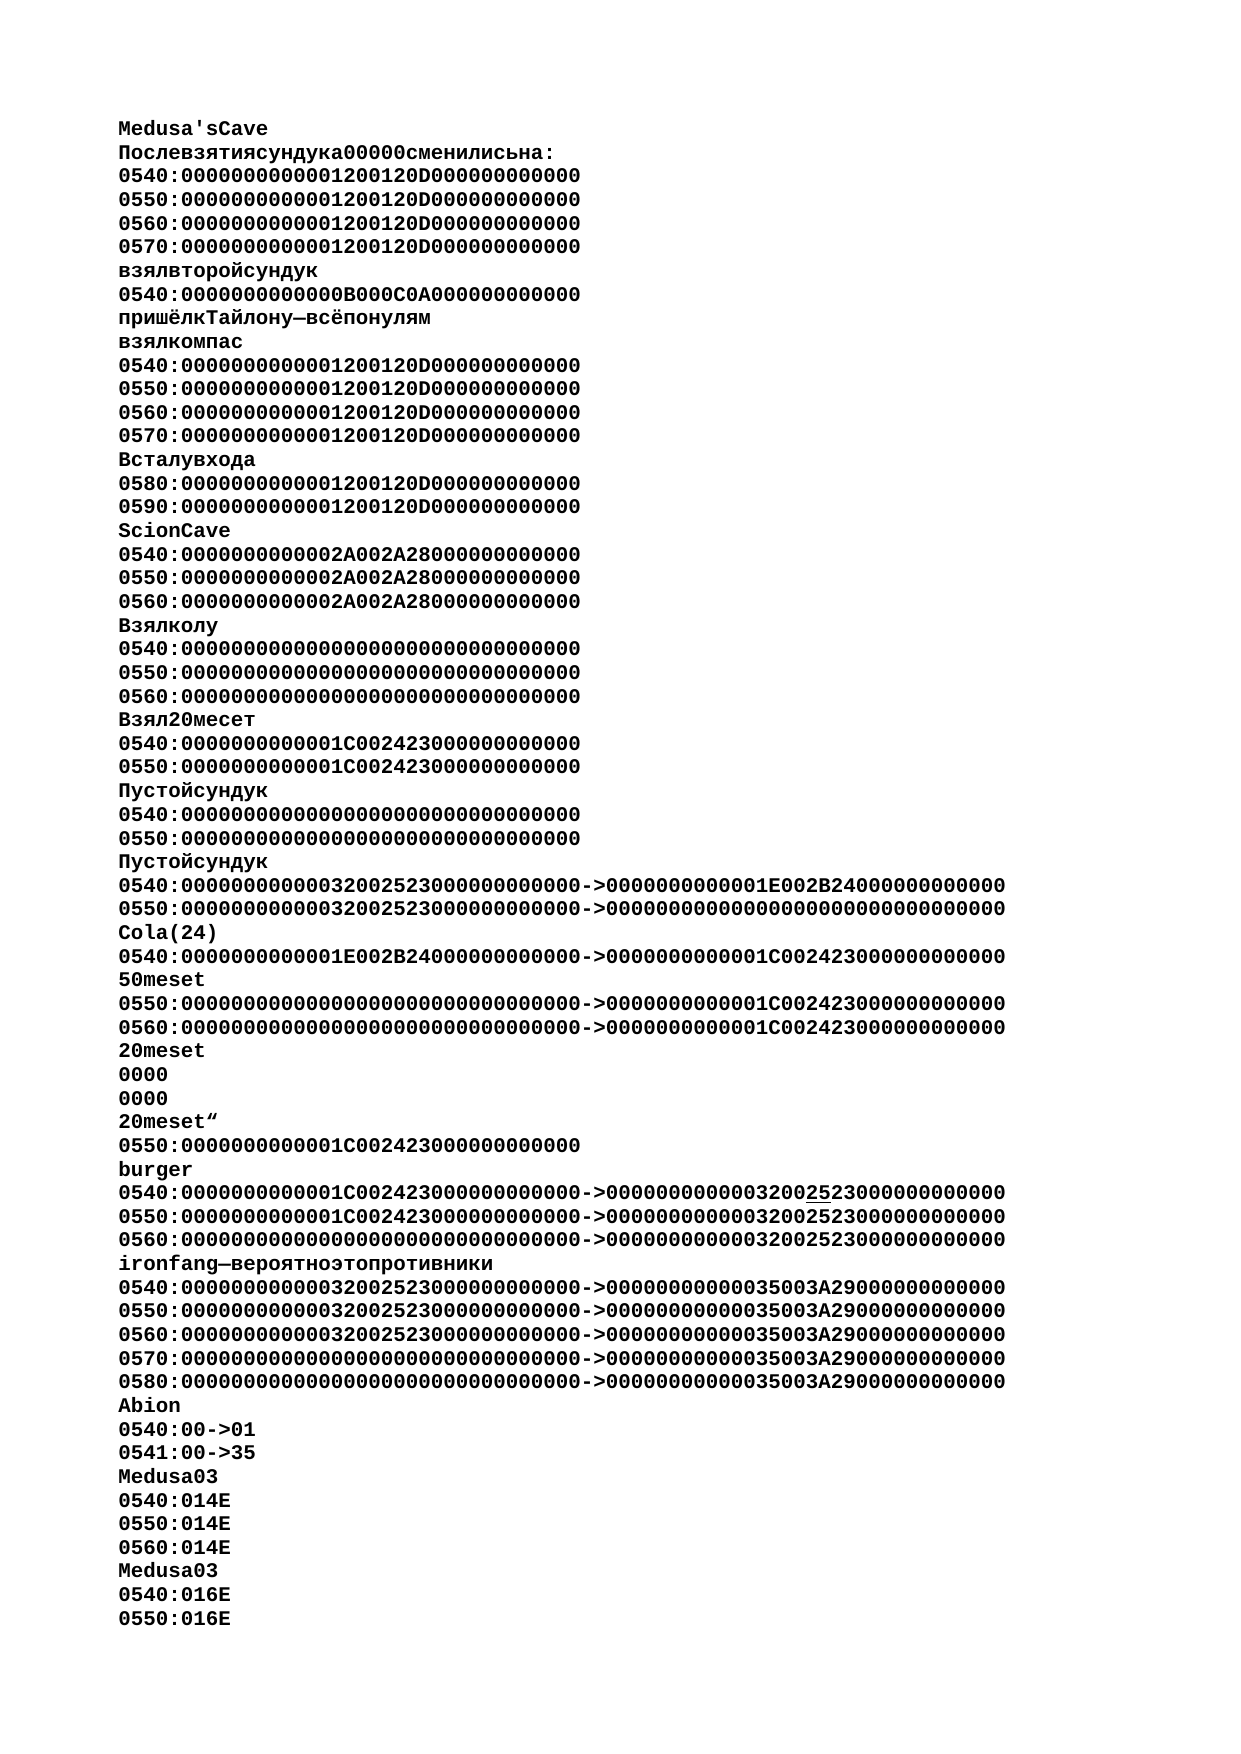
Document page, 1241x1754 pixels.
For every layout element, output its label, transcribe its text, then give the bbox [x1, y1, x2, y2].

text 0000 [118, 1064, 1122, 1088]
text 0550:0000000000001C002423000000000000 [118, 1135, 1122, 1158]
text 0550:014E [118, 1513, 1122, 1537]
text пришёлкТайлону—всёпонулям [118, 307, 1122, 331]
text взялкомпас [118, 331, 1122, 354]
text 0540:0000000000001C002423000000000000 [118, 733, 1122, 757]
text 0550:016E [118, 1608, 1122, 1631]
text Medusa03 [118, 1466, 1122, 1489]
text 0560:0000000000001200120D000000000000 [118, 402, 1122, 426]
text 0560:0000000000001200120D000000000000 [118, 213, 1122, 236]
text 0580:00000000000000000000000000000000->00000000000035003A29000000000000 [118, 1371, 1122, 1395]
text 0540:0000000000001200120D000000000000 [118, 165, 1122, 189]
text Medusa'sCave [118, 118, 1122, 142]
text 0560:0000000000002A002A28000000000000 [118, 591, 1122, 615]
text 0580:0000000000001200120D000000000000 [118, 473, 1122, 496]
text 0540:0000000000001C002423000000000000->00000000000032002523000000000000 [118, 1182, 1122, 1206]
text 0550:00000000000032002523000000000000->00000000000000000000000000000000 [118, 898, 1122, 922]
text ScionCave [118, 520, 1122, 544]
text Medusa03 [118, 1561, 1122, 1584]
text 0550:00000000000000000000000000000000->0000000000001C002423000000000000 [118, 993, 1122, 1017]
text 0540:00000000000000000000000000000000 [118, 804, 1122, 827]
text 0550:0000000000001200120D000000000000 [118, 189, 1122, 213]
text 0550:00000000000032002523000000000000->00000000000035003A29000000000000 [118, 1300, 1122, 1324]
text burger [118, 1158, 1122, 1182]
text 0560:00000000000000000000000000000000->00000000000032002523000000000000 [118, 1229, 1122, 1253]
text Cola(24) [118, 922, 1122, 946]
text 0540:0000000000002A002A28000000000000 [118, 544, 1122, 567]
text 50meset [118, 969, 1122, 993]
text 0550:0000000000002A002A28000000000000 [118, 567, 1122, 591]
text 0570:0000000000001200120D000000000000 [118, 426, 1122, 449]
text 0560:00000000000000000000000000000000 [118, 686, 1122, 709]
text 0540:0000000000001200120D000000000000 [118, 354, 1122, 378]
text Пустойсундук [118, 780, 1122, 804]
text 0540:016E [118, 1584, 1122, 1608]
text 0540:00000000000032002523000000000000->00000000000035003A29000000000000 [118, 1277, 1122, 1300]
text Пустойсундук [118, 851, 1122, 875]
text 0560:00000000000000000000000000000000->0000000000001C002423000000000000 [118, 1017, 1122, 1040]
text Послевзятиясундука00000сменилисьна: [118, 142, 1122, 165]
text 0560:00000000000032002523000000000000->00000000000035003A29000000000000 [118, 1324, 1122, 1348]
text 0570:0000000000001200120D000000000000 [118, 236, 1122, 260]
text 0550:00000000000000000000000000000000 [118, 827, 1122, 851]
text 0560:014E [118, 1537, 1122, 1561]
text 0540:014E [118, 1489, 1122, 1513]
text 0540:0000000000000B000C0A000000000000 [118, 284, 1122, 307]
text 20meset [118, 1040, 1122, 1064]
text 0540:00000000000032002523000000000000->0000000000001E002B24000000000000 [118, 875, 1122, 898]
text 0541:00->35 [118, 1442, 1122, 1466]
text 0550:0000000000001C002423000000000000->00000000000032002523000000000000 [118, 1206, 1122, 1229]
text 0540:00->01 [118, 1419, 1122, 1442]
text Всталувхода [118, 449, 1122, 473]
text 20meset“ [118, 1111, 1122, 1135]
text Взялколу [118, 615, 1122, 638]
text 0570:00000000000000000000000000000000->00000000000035003A29000000000000 [118, 1348, 1122, 1371]
text 0550:0000000000001200120D000000000000 [118, 378, 1122, 402]
text 0540:00000000000000000000000000000000 [118, 638, 1122, 662]
text 0000 [118, 1088, 1122, 1111]
text Взял20месет [118, 709, 1122, 733]
text 0540:0000000000001E002B24000000000000->0000000000001C002423000000000000 [118, 946, 1122, 969]
text ironfang—вероятноэтопротивники [118, 1253, 1122, 1277]
text 0550:00000000000000000000000000000000 [118, 662, 1122, 686]
text 0550:0000000000001C002423000000000000 [118, 757, 1122, 780]
text 0590:0000000000001200120D000000000000 [118, 496, 1122, 520]
text Abion [118, 1395, 1122, 1419]
text взялвторойсундук [118, 260, 1122, 284]
